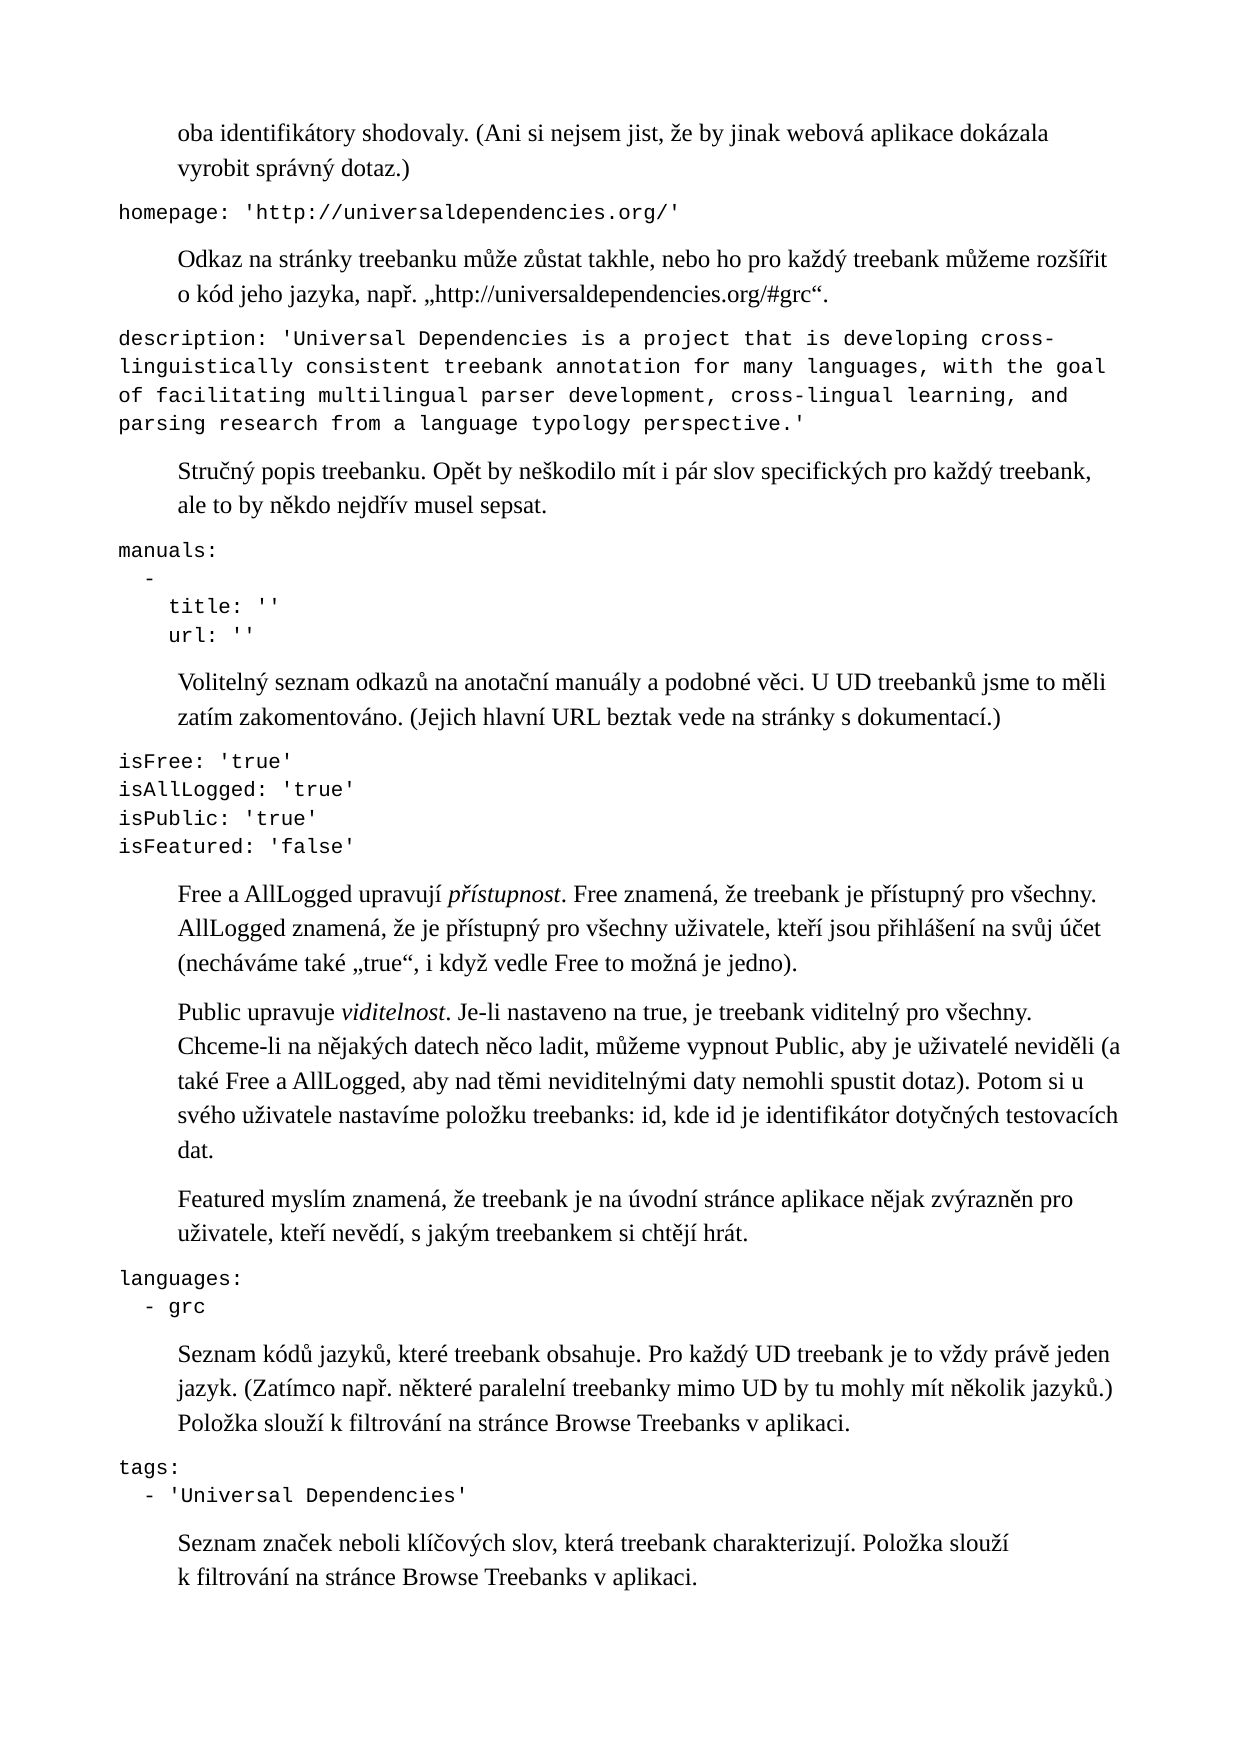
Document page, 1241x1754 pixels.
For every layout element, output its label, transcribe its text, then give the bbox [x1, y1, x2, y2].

text homepage: 'http://universaldependencies.org/' [118, 202, 1122, 225]
text isFree: 'true' isAllLogged: 'true' isPublic: 'true' isFeatured: 'false' [118, 751, 1122, 860]
text Volitelný seznam odkazů na anotační manuály a podobné věci. U UD treebanků jsme to měli zatím zakomentováno. (Jejich hlavní URL beztak vede na stránky s dokumentací.) [177, 667, 1122, 731]
text Seznam značek neboli klíčových slov, která treebank charakterizují. Položka slouží k filtrování na stránce Browse Treebanks v aplikaci. [177, 1528, 1122, 1591]
text description: 'Universal Dependencies is a project that is developing cross-linguistically consistent treebank annotation for many languages, with the goal of facilitating multilingual parser development, cross-lingual learning, and parsing research from a language typology perspective.' [118, 328, 1122, 437]
text Stručný popis treebanku. Opět by neškodilo mít i pár slov specifických pro každý treebank, ale to by někdo nejdřív musel sepsat. [177, 456, 1122, 519]
text Public upravuje viditelnost. Je-li nastaveno na true, je treebank viditelný pro všechny. Chceme-li na nějakých datech něco ladit, můžeme vypnout Public, aby je uživatelé neviděli (a také Free a AllLogged, aby nad těmi neviditelnými daty nemohli spustit dotaz). Potom si u svého uživatele nastavíme položku treebanks: id, kde id je identifikátor dotyčných testovacích dat. [177, 997, 1122, 1164]
text manuals: - title: '' url: '' [118, 539, 1122, 648]
text Free a AllLogged upravují přístupnost. Free znamená, že treebank je přístupný pro všechny. AllLogged znamená, že je přístupný pro všechny uživatele, kteří jsou přihlášení na svůj účet (necháváme také „true“, i když vedle Free to možná je jedno). [177, 879, 1122, 977]
text Seznam kódů jazyků, které treebank obsahuje. Pro každý UD treebank je to vždy právě jeden jazyk. (Zatímco např. některé paralelní treebanky mimo UD by tu mohly mít několik jazyků.) Položka slouží k filtrování na stránce Browse Treebanks v aplikaci. [177, 1339, 1122, 1436]
text Odkaz na stránky treebanku může zůstat takhle, nebo ho pro každý treebank můžeme rozšířit o kód jeho jazyka, např. „http://universaldependencies.org/#grc“. [177, 244, 1122, 308]
text languages: - grc [118, 1267, 1122, 1319]
text oba identifikátory shodovaly. (Ani si nejsem jist, že by jinak webová aplikace dokázala vyrobit správný dotaz.) [177, 118, 1122, 181]
text tags: - 'Universal Dependencies' [118, 1457, 1122, 1509]
text Featured myslím znamená, že treebank je na úvodní stránce aplikace nějak zvýrazněn pro uživatele, kteří nevědí, s jakým treebankem si chtějí hrát. [177, 1184, 1122, 1247]
